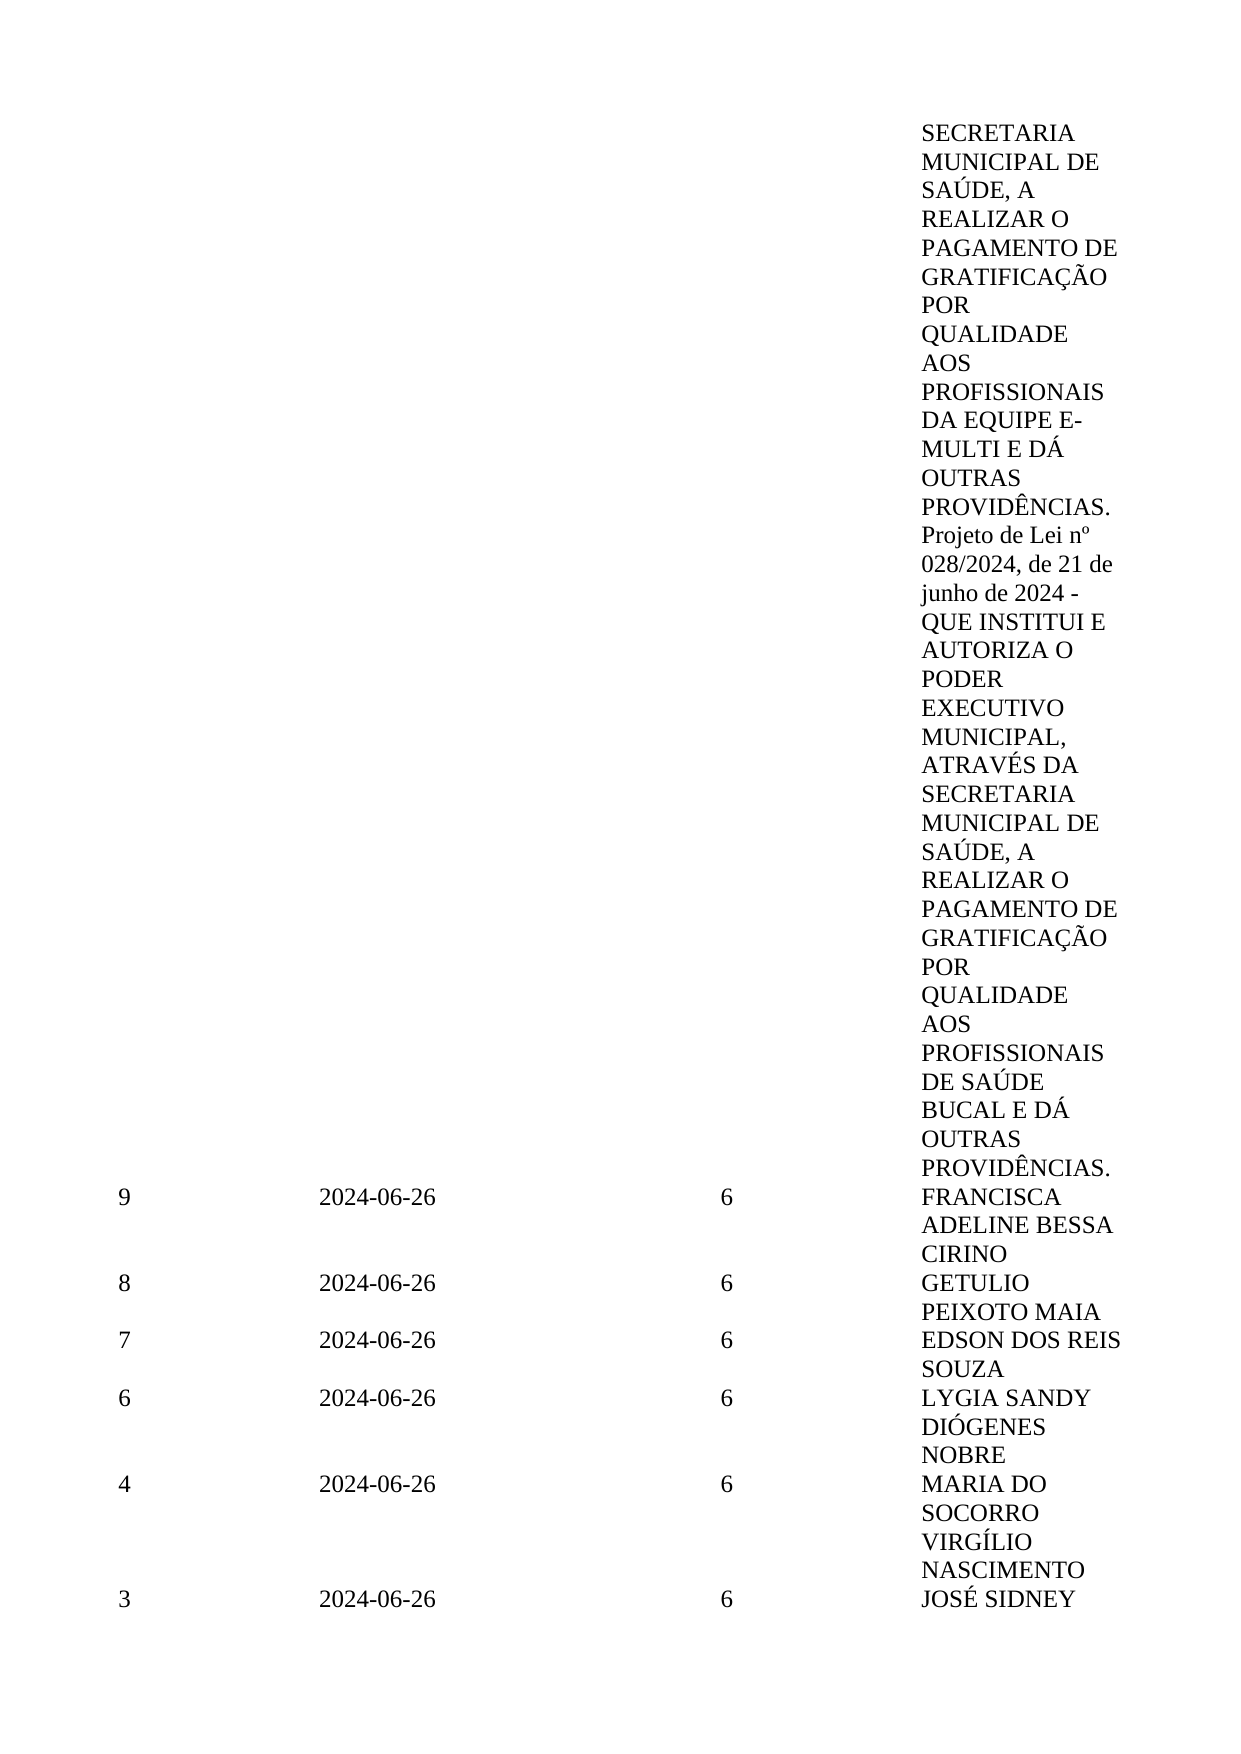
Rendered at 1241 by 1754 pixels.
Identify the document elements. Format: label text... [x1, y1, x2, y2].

table_cell [520, 1584, 720, 1613]
table_cell SECRETARIA MUNICIPAL DE SAÚDE, A REALIZAR O PAGAMENTO DE GRATIFICAÇÃO POR QUALIDADE AOS PROFISSIONAIS DA EQUIPE E-MULTI E DÁ OUTRAS PROVIDÊNCIAS. Projeto de Lei nº 028/2024, de 21 de junho de 2024 - QUE INSTITUI E AUTORIZA O PODER EXECUTIVO MUNICIPAL, ATRAVÉS DA SECRETARIA MUNICIPAL DE SAÚDE, A REALIZAR O PAGAMENTO DE GRATIFICAÇÃO POR QUALIDADE AOS PROFISSIONAIS DE SAÚDE BUCAL E DÁ OUTRAS PROVIDÊNCIAS. [921, 118, 1122, 1182]
table_cell [520, 118, 720, 1182]
table_cell 6 [720, 1383, 921, 1469]
table_cell EDSON DOS REIS SOUZA [921, 1326, 1122, 1383]
table_cell 2024-06-26 [319, 1182, 519, 1268]
table_cell 2024-06-26 [319, 1469, 519, 1584]
table_cell 6 [720, 1469, 921, 1584]
table_cell 6 [118, 1383, 319, 1469]
table_cell 8 [118, 1268, 319, 1326]
table_cell [319, 118, 519, 1182]
table_cell [520, 1326, 720, 1383]
table_cell [520, 1383, 720, 1469]
table_cell 2024-06-26 [319, 1383, 519, 1469]
table_cell [520, 1469, 720, 1584]
table_cell 4 [118, 1469, 319, 1584]
table_cell 6 [720, 1182, 921, 1268]
table_cell GETULIO PEIXOTO MAIA [921, 1268, 1122, 1326]
table_cell [118, 118, 319, 1182]
table_cell FRANCISCA ADELINE BESSA CIRINO [921, 1182, 1122, 1268]
table_cell JOSÉ SIDNEY [921, 1584, 1122, 1613]
table_cell 2024-06-26 [319, 1584, 519, 1613]
table_cell 6 [720, 1326, 921, 1383]
table_cell LYGIA SANDY DIÓGENES NOBRE [921, 1383, 1122, 1469]
table_cell [520, 1182, 720, 1268]
table_cell 2024-06-26 [319, 1268, 519, 1326]
table_cell 6 [720, 1268, 921, 1326]
table_cell 6 [720, 1584, 921, 1613]
table_cell MARIA DO SOCORRO VIRGÍLIO NASCIMENTO [921, 1469, 1122, 1584]
table_cell 9 [118, 1182, 319, 1268]
table_cell 2024-06-26 [319, 1326, 519, 1383]
table_cell [520, 1268, 720, 1326]
table_cell 7 [118, 1326, 319, 1383]
table_cell 3 [118, 1584, 319, 1613]
table_cell [720, 118, 921, 1182]
